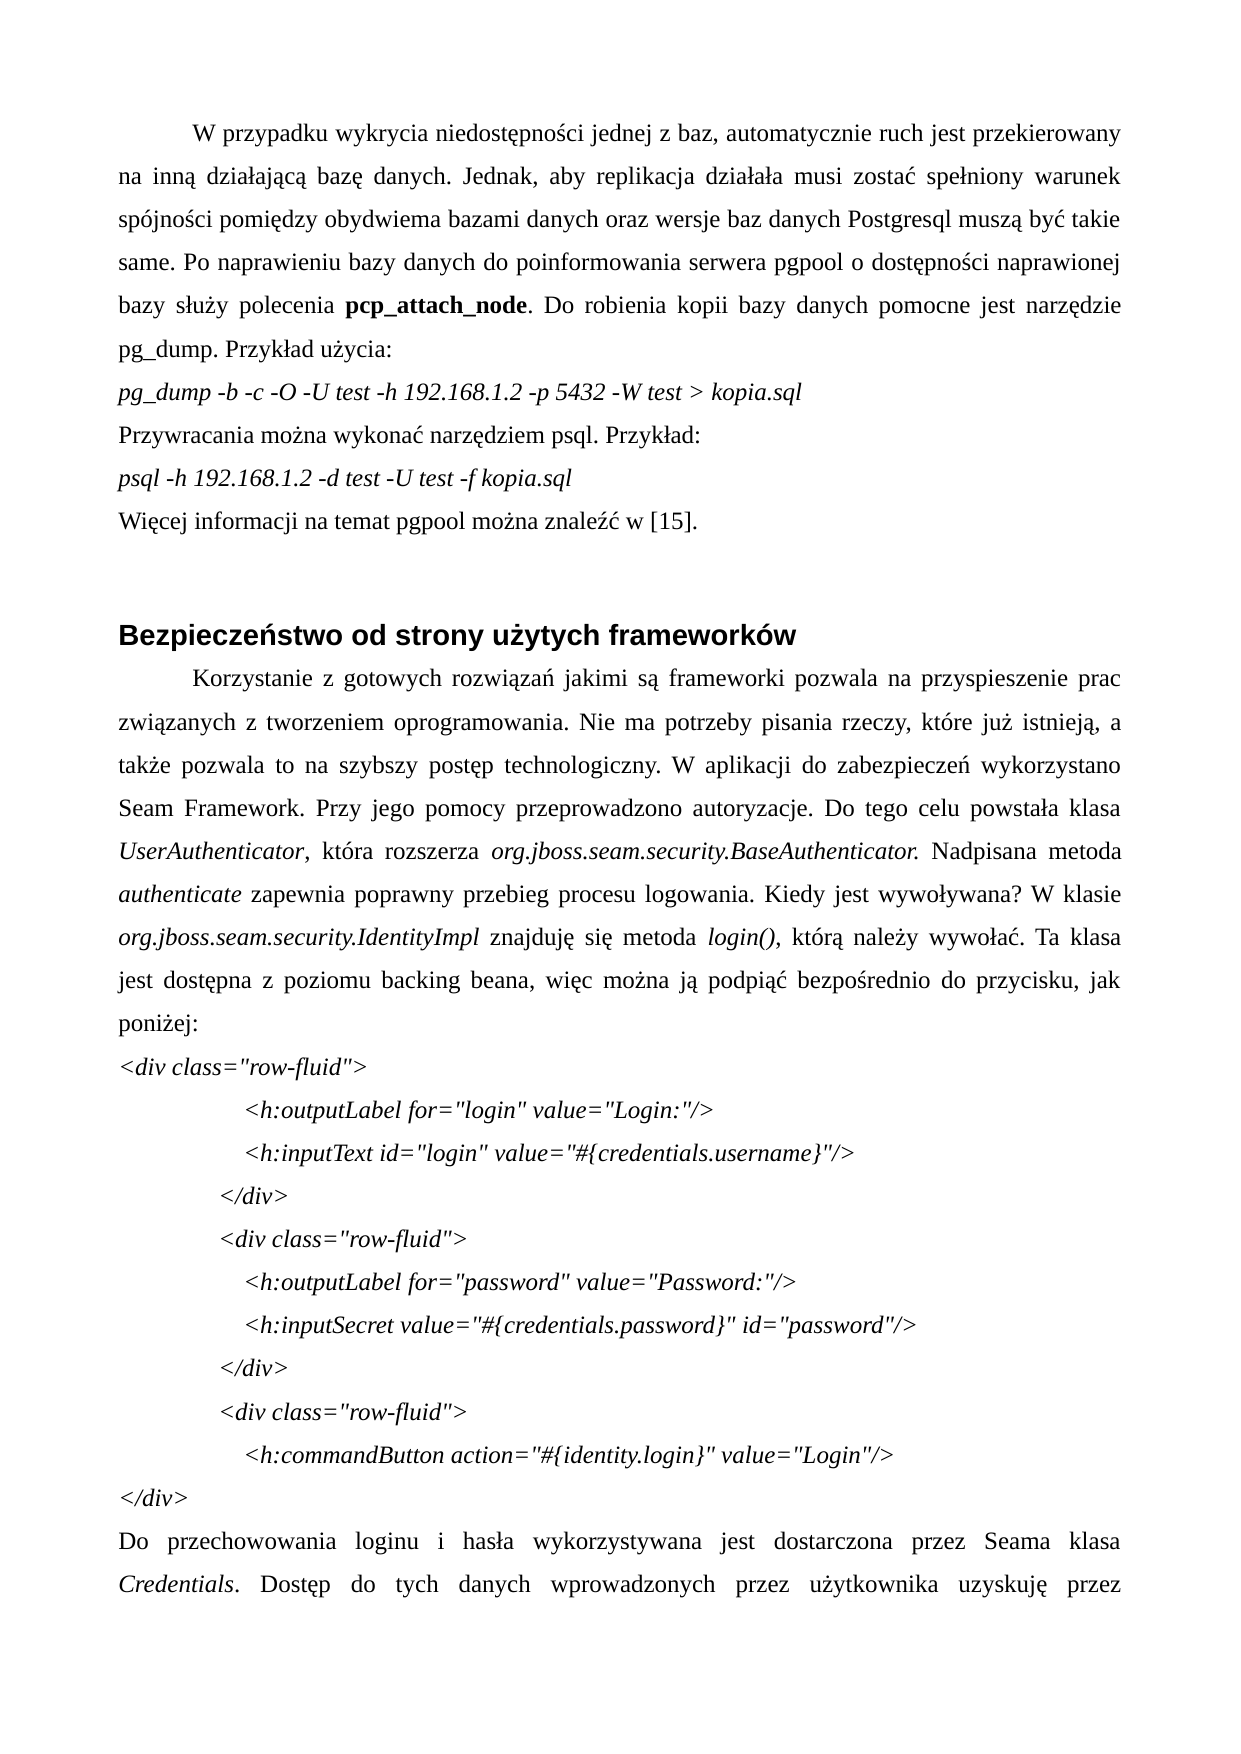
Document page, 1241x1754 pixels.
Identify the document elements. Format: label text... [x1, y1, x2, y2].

text <h:commandButton action="#{identity.login}" value="Login"/> [118, 1440, 1122, 1468]
text <div class="row-fluid"> [118, 1052, 1122, 1080]
text <h:inputText id="login" value="#{credentials.username}"/> [118, 1138, 1122, 1167]
text </div> [118, 1483, 1122, 1512]
text Do przechowowania loginu i hasła wykorzystywana jest dostarczona przez Seama klasa Credentials. Dostęp do tych danych wprowadzonych przez użytkownika uzyskuję przez [118, 1526, 1122, 1598]
text </div> [118, 1353, 1122, 1382]
text Więcej informacji na temat pgpool można znaleźć w [15]. [118, 506, 1122, 535]
text <h:outputLabel for="password" value="Password:"/> [118, 1267, 1122, 1296]
text <div class="row-fluid"> [118, 1224, 1122, 1253]
text <div class="row-fluid"> [118, 1397, 1122, 1425]
text Korzystanie z gotowych rozwiązań jakimi są frameworki pozwala na przyspieszenie prac związanych z tworzeniem oprogramowania. Nie ma potrzeby pisania rzeczy, które już istnieją, a także pozwala to na szybszy postęp technologiczny. W aplikacji do zabezpieczeń wykorzystano Seam Framework. Przy jego pomocy przeprowadzono autoryzacje. Do tego celu powstała klasa UserAuthenticator, która rozszerza org.jboss.seam.security.BaseAuthenticator. Nadpisana metoda authenticate zapewnia poprawny przebieg procesu logowania. Kiedy jest wywoływana? W klasie org.jboss.seam.security.IdentityImpl znajduję się metoda login(), którą należy wywołać. Ta klasa jest dostępna z poziomu backing beana, więc można ją podpiąć bezpośrednio do przycisku, jak poniżej: [118, 663, 1122, 1037]
text Przywracania można wykonać narzędziem psql. Przykład: [118, 420, 1122, 449]
text pg_dump -b -c -O -U test -h 192.168.1.2 -p 5432 -W test > kopia.sql [118, 377, 1122, 406]
text <h:outputLabel for="login" value="Login:"/> [118, 1095, 1122, 1123]
text W przypadku wykrycia niedostępności jednej z baz, automatycznie ruch jest przekierowany na inną działającą bazę danych. Jednak, aby replikacja działała musi zostać spełniony warunek spójności pomiędzy obydwiema bazami danych oraz wersje baz danych Postgresql muszą być takie same. Po naprawieniu bazy danych do poinformowania serwera pgpool o dostępności naprawionej bazy służy polecenia pcp_attach_node. Do robienia kopii bazy danych pomocne jest narzędzie pg_dump. Przykład użycia: [118, 118, 1122, 362]
subtitle Bezpieczeństwo od strony użytych frameworków [118, 617, 1122, 651]
text psql -h 192.168.1.2 -d test -U test -f kopia.sql [118, 463, 1122, 492]
text </div> [118, 1181, 1122, 1210]
text <h:inputSecret value="#{credentials.password}" id="password"/> [118, 1310, 1122, 1339]
